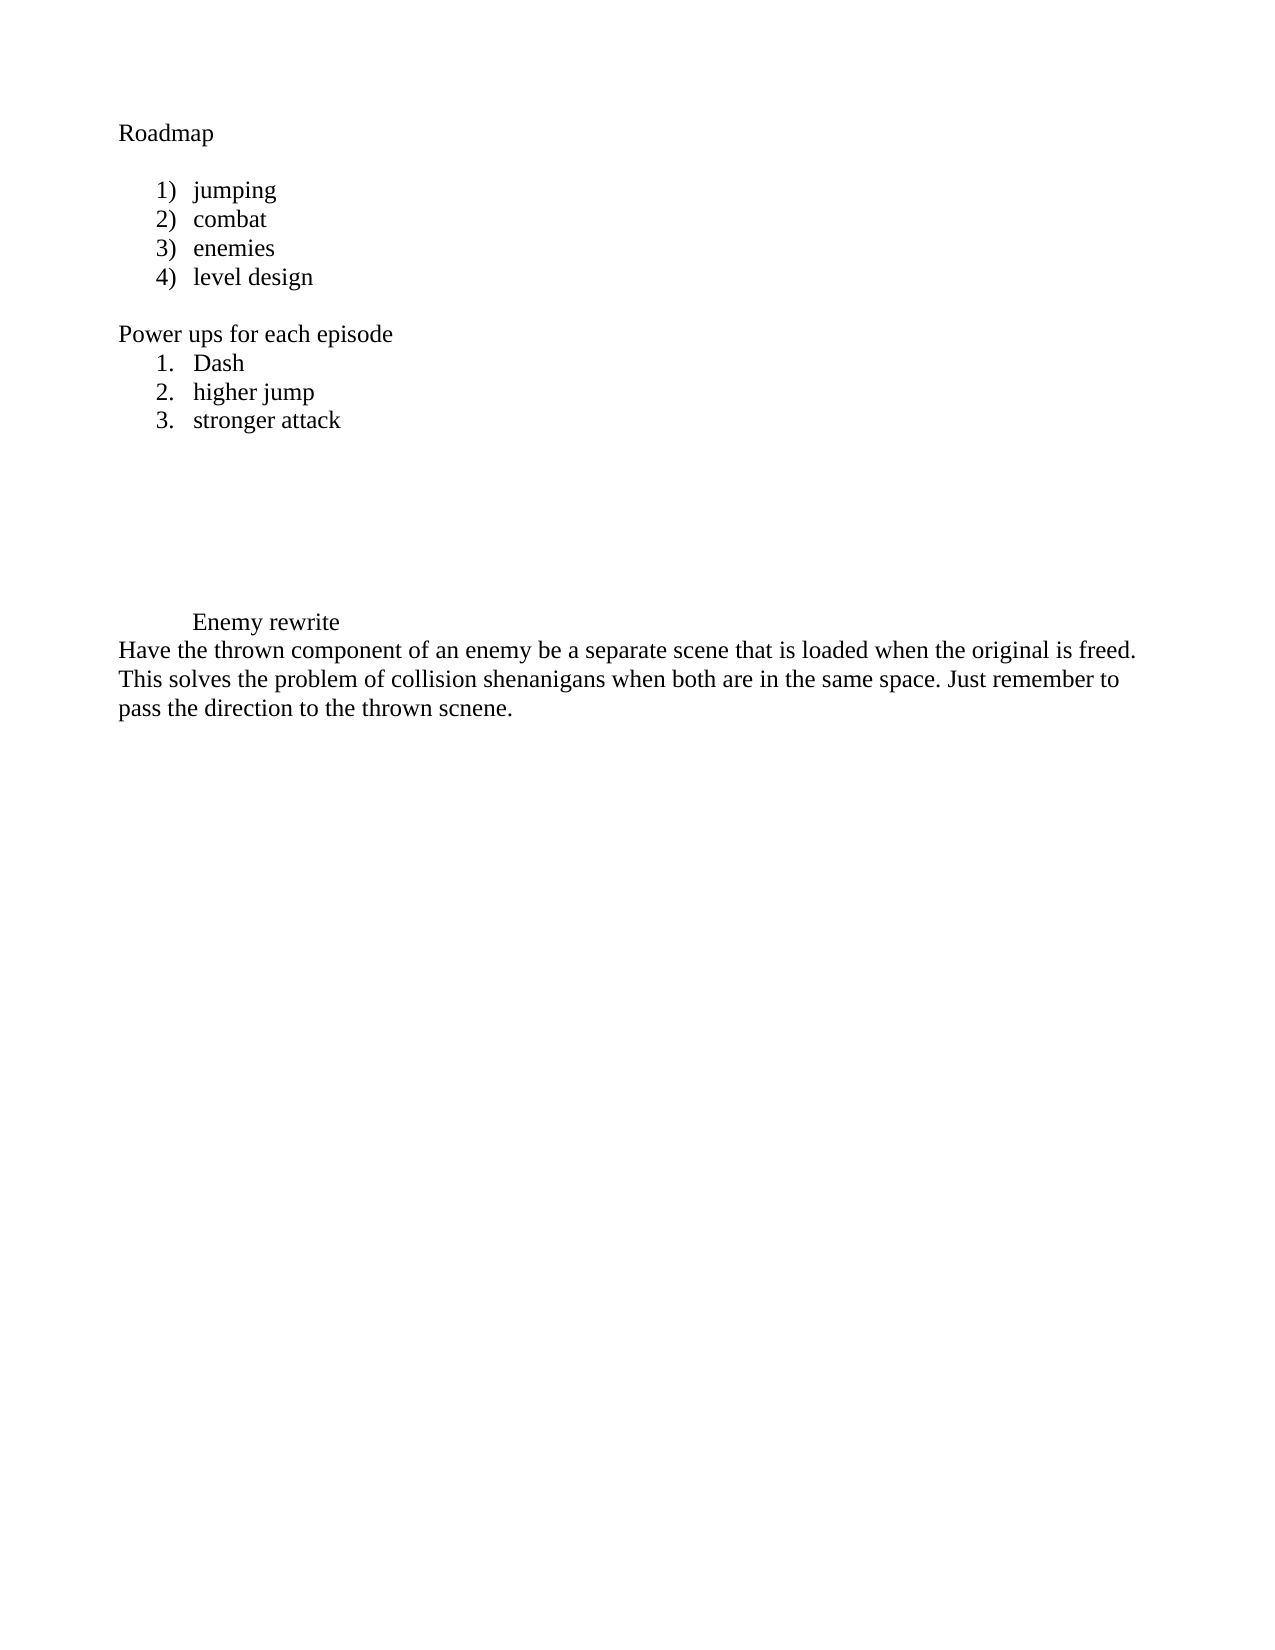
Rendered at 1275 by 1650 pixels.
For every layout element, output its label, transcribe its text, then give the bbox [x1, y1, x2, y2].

list Dash [156, 348, 1157, 377]
list enemies [156, 233, 1157, 262]
text Enemy rewrite [118, 607, 1157, 636]
list level design [156, 262, 1157, 291]
list jumping [156, 176, 1157, 204]
list stronger attack [156, 406, 1157, 434]
text Roadmap [118, 118, 1157, 147]
list combat [156, 204, 1157, 233]
text Power ups for each episode [118, 319, 1157, 348]
list higher jump [156, 377, 1157, 406]
text Have the thrown component of an enemy be a separate scene that is loaded when the original is freed. This solves the problem of collision shenanigans when both are in the same space. Just remember to pass the direction to the thrown scnene. [118, 636, 1157, 722]
